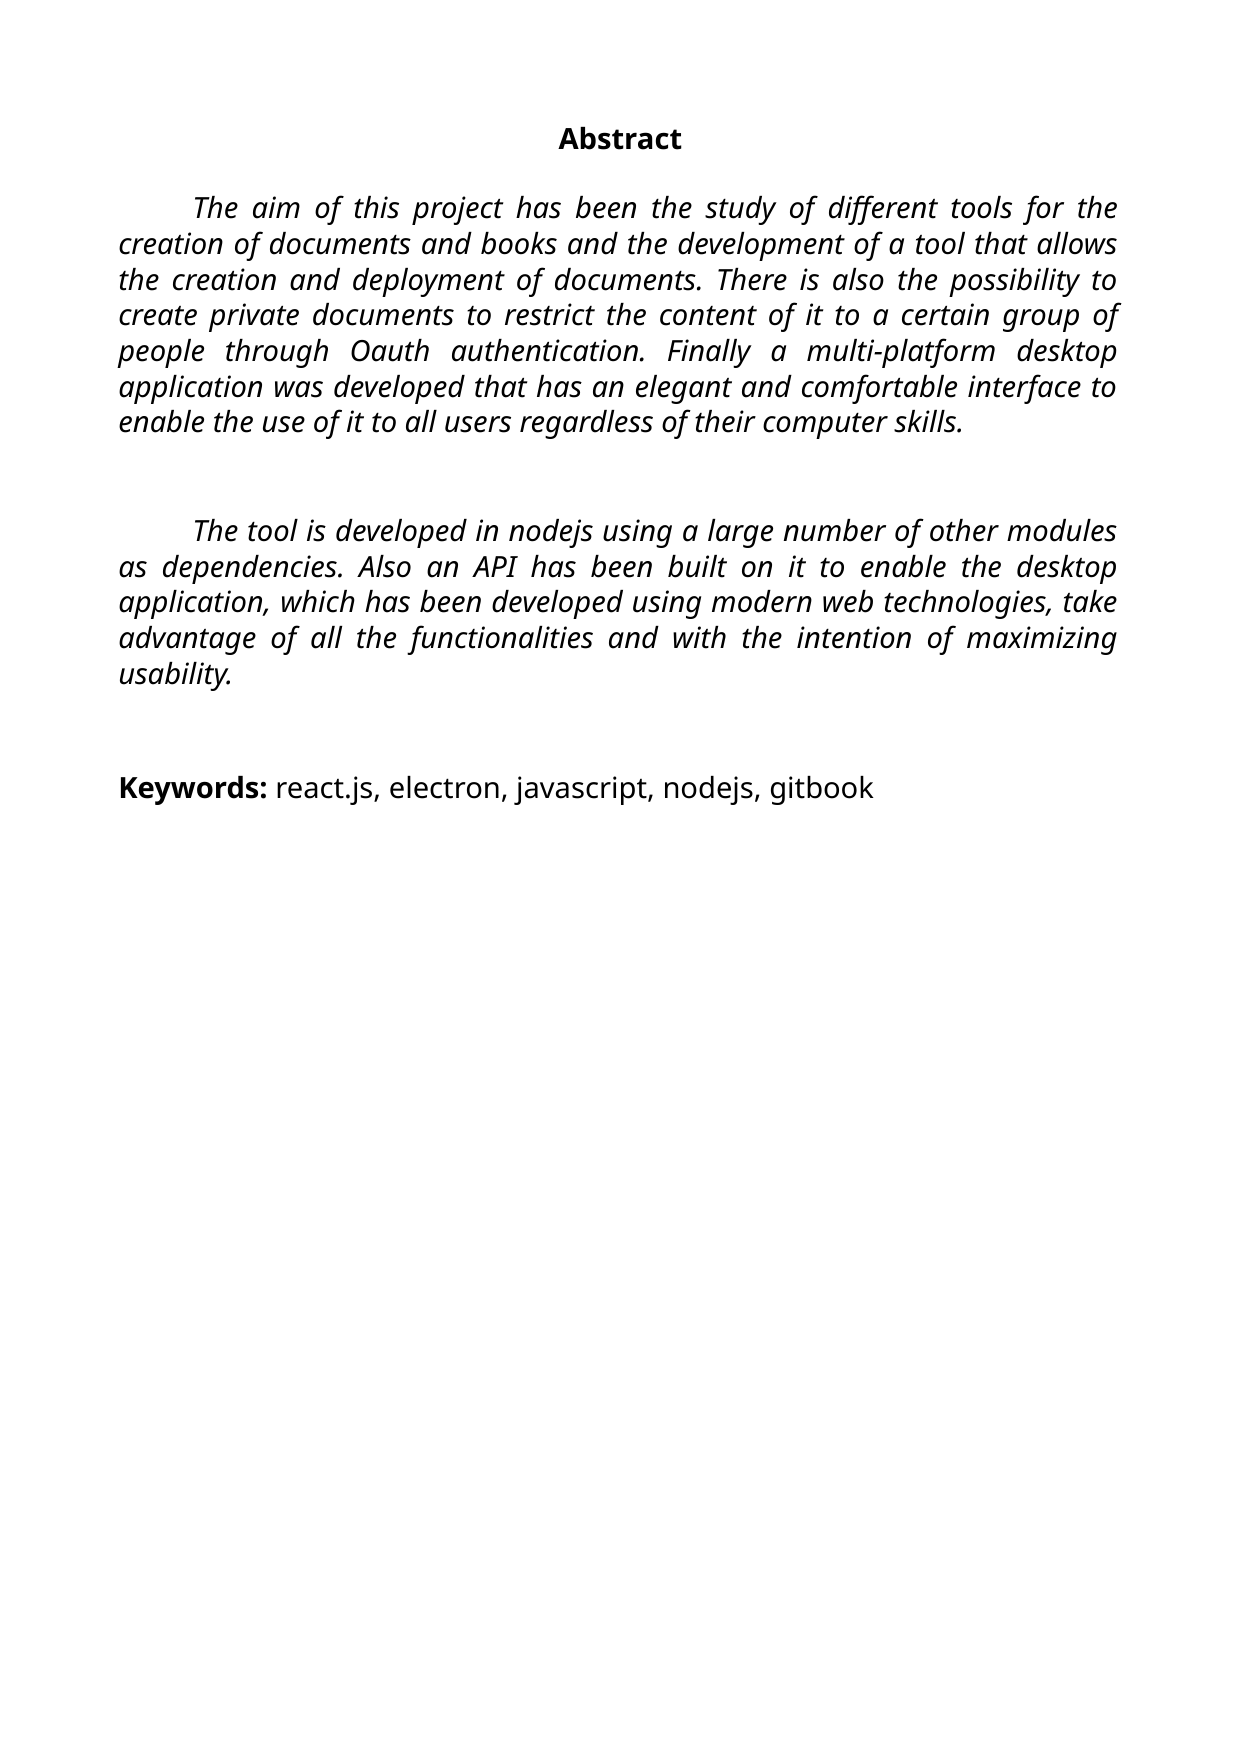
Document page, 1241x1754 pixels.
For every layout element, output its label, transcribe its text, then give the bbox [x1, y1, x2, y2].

text Keywords: react.js, electron, javascript, nodejs, gitbook [118, 768, 1122, 807]
text The aim of this project has been the study of different tools for the creation of documents and books and the development of a tool that allows the creation and deployment of documents. There is also the possibility to create private documents to restrict the content of it to a certain group of people through Oauth authentication. Finally a multi-platform desktop application was developed that has an elegant and comfortable interface to enable the use of it to all users regardless of their computer skills. [118, 187, 1122, 441]
text The tool is developed in nodejs using a large number of other modules as dependencies. Also an API has been built on it to enable the desktop application, which has been developed using modern web technologies, take advantage of all the functionalities and with the intention of maximizing usability. [118, 510, 1122, 693]
text Abstract [118, 118, 1122, 158]
